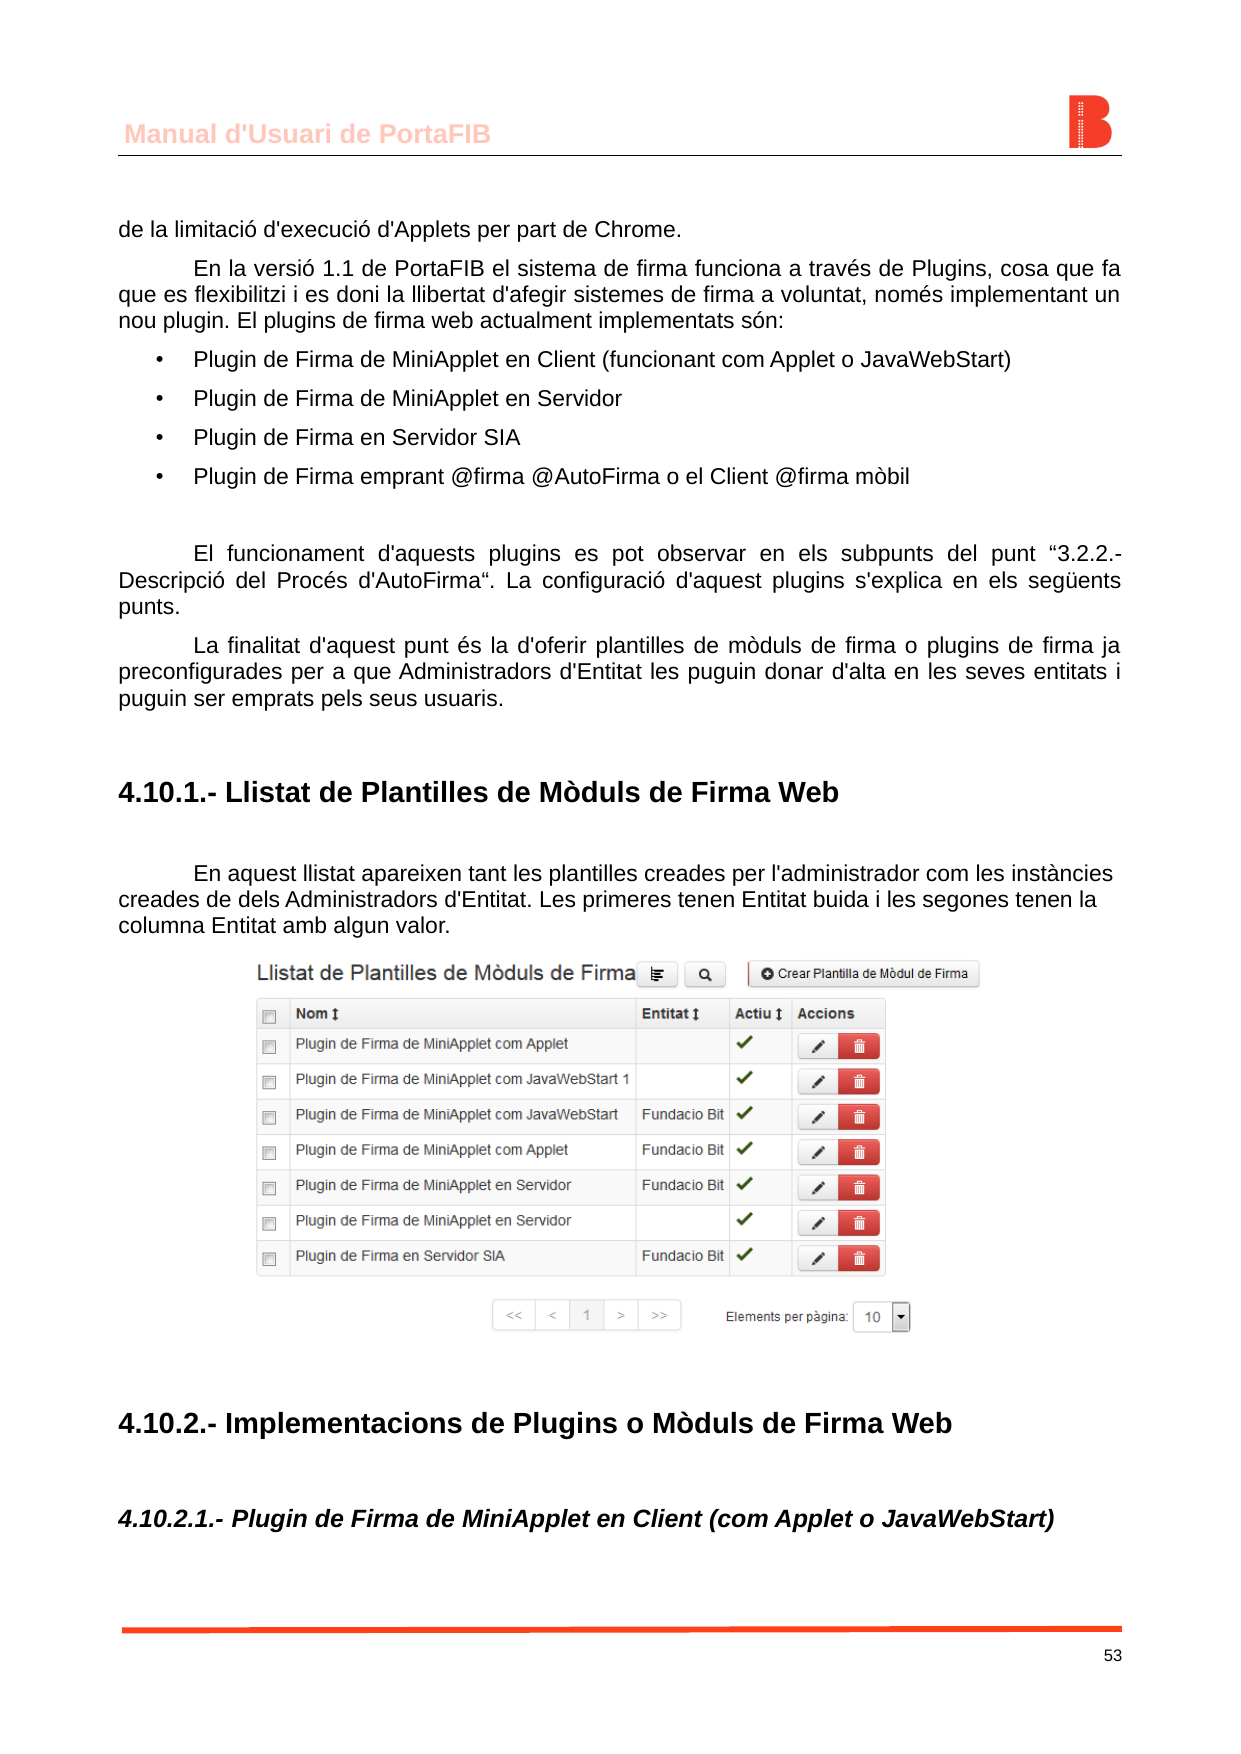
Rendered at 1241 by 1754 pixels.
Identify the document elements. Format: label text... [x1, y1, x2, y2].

list Plugin de Firma de MiniApplet en Client (funcionant com Applet o JavaWebStart) [156, 346, 1122, 372]
list Plugin de Firma en Servidor SIA [156, 424, 1122, 450]
text En la versió 1.1 de PortaFIB el sistema de firma funciona a través de Plugins, cosa que fa que es flexibilitzi i es doni la llibertat d'afegir sistemes de firma a voluntat, només implementant un nou plugin. El plugins de firma web actualment implementats són: [118, 254, 1122, 334]
text En aquest llistat apareixen tant les plantilles creades per l'administrador com les instàncies creades de dels Administradors d'Entitat. Les primeres tenen Entitat buida i les segones tenen la columna Entitat amb algun valor. [118, 860, 1122, 939]
text El funcionament d'aquests plugins es pot observar en els subpunts del punt “3.2.2.-Descripció del Procés d'AutoFirma“. La configuració d'aquest plugins s'explica en els següents punts. [118, 540, 1122, 619]
text La finalitat d'aquest punt és la d'oferir plantilles de mòduls de firma o plugins de firma ja preconfigurades per a que Administradors d'Entitat les puguin donar d'alta en les seves entitats i puguin ser emprats pels seus usuaris. [118, 632, 1122, 711]
picture [249, 951, 991, 1343]
picture [1063, 94, 1117, 150]
list Plugin de Firma de MiniApplet en Servidor [156, 385, 1122, 411]
subtitle Llistat de Plantilles de Mòduls de Firma Web [118, 775, 1122, 808]
list Plugin de Firma emprant @firma @AutoFirma o el Client @firma mòbil [156, 463, 1122, 489]
text de la limitació d'execució d'Applets per part de Chrome. [118, 216, 1122, 242]
subtitle Plugin de Firma de MiniApplet en Client (com Applet o JavaWebStart) [118, 1504, 1122, 1532]
subtitle Implementacions de Plugins o Mòduls de Firma Web [118, 1406, 1122, 1440]
